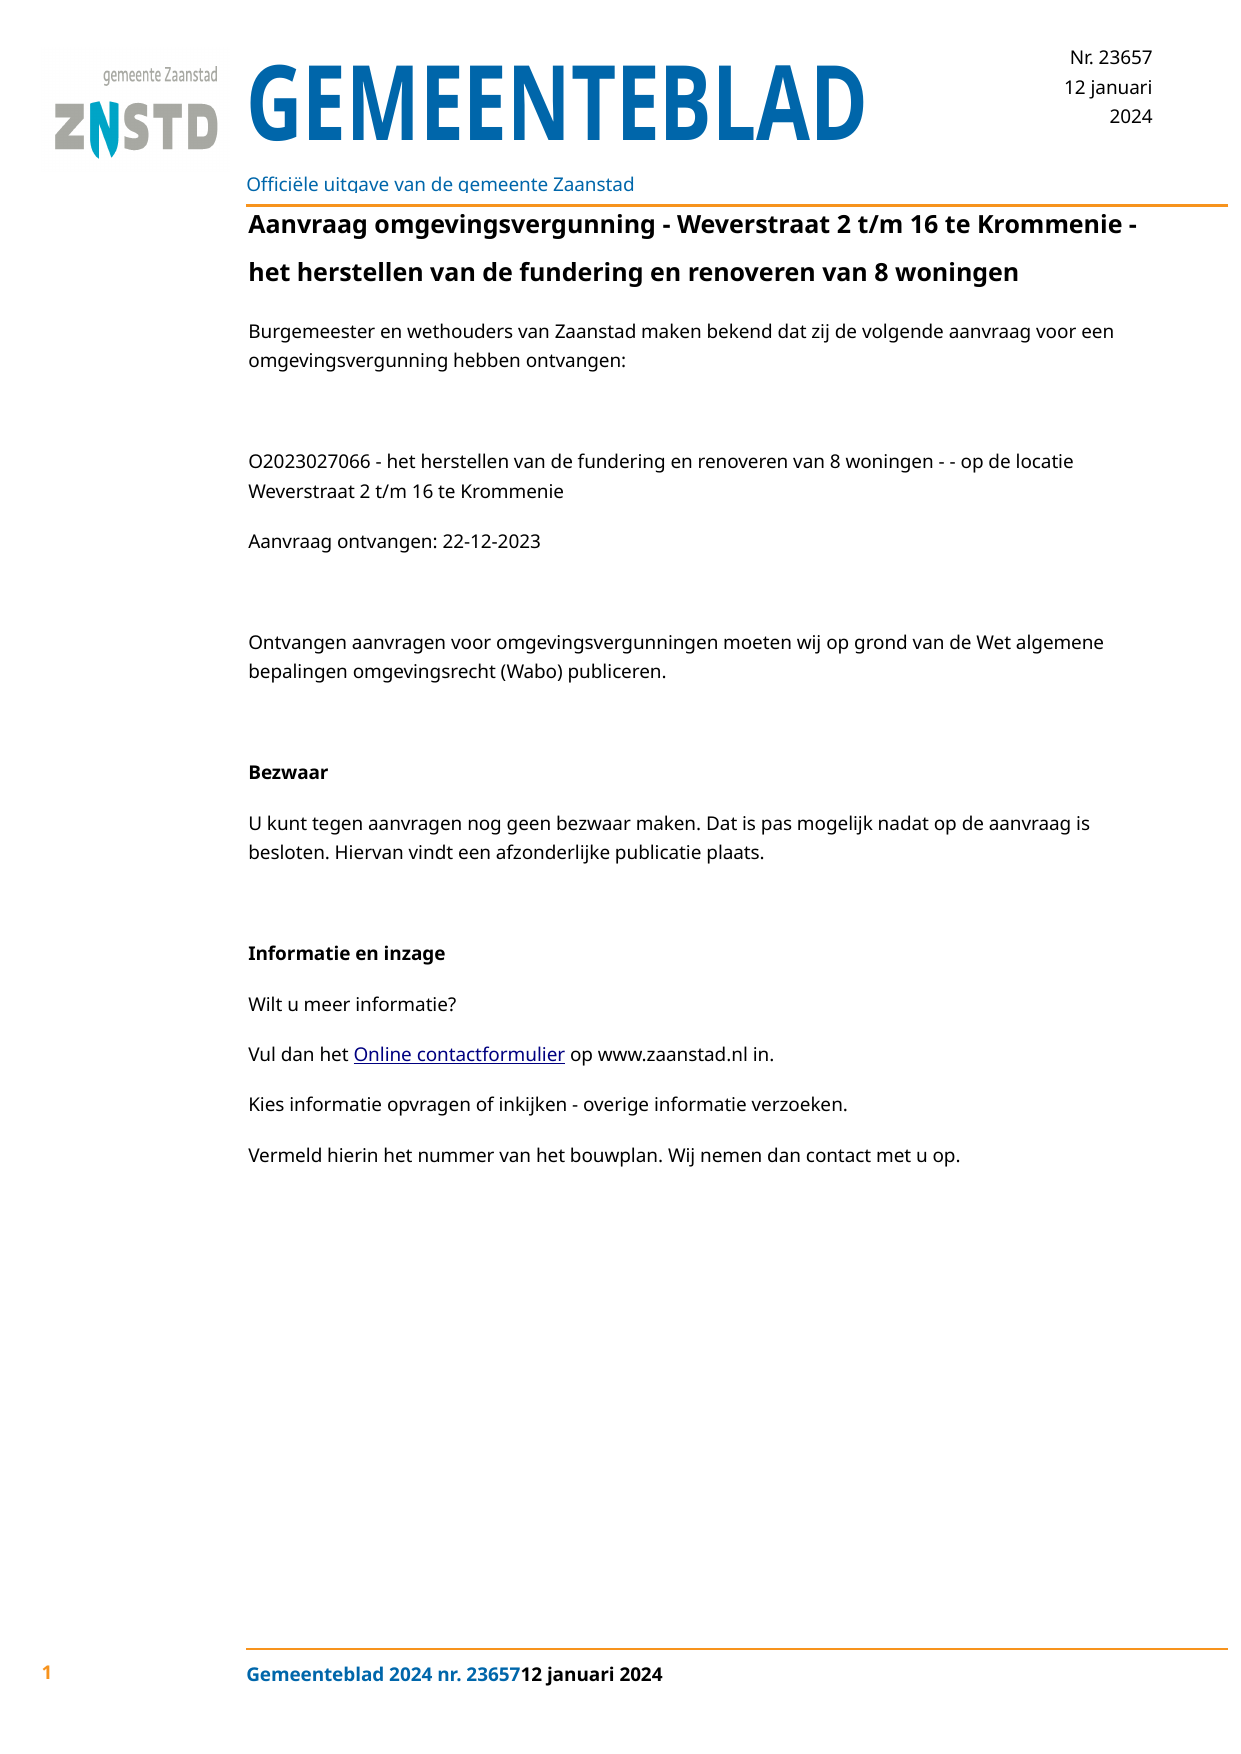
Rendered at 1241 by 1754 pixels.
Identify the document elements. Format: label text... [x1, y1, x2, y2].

text Aanvraag ontvangen: 22-12-2023 [248, 528, 1152, 554]
text Vul dan het Online contactformulier op www.zaanstad.nl in. [248, 1041, 1152, 1067]
picture [41, 47, 231, 172]
text Vermeld hierin het nummer van het bouwplan. Wij nemen dan contact met u op. [248, 1142, 1152, 1168]
text Informatie en inzage [248, 940, 1152, 966]
text Ontvangen aanvragen voor omgevingsvergunningen moeten wij op grond van de Wet algemene bepalingen omgevingsrecht (Wabo) publiceren. [248, 629, 1152, 684]
text Aanvraag omgevingsvergunning - Weverstraat 2 t/m 16 te Krommenie - het herstellen van de fundering en renoveren van 8 woningen [248, 207, 1152, 288]
text Bezwaar [248, 759, 1152, 785]
text Kies informatie opvragen of inkijken - overige informatie verzoeken. [248, 1092, 1152, 1117]
text U kunt tegen aanvragen nog geen bezwaar maken. Dat is pas mogelijk nadat op de aanvraag is besloten. Hiervan vindt een afzonderlijke publicatie plaats. [248, 810, 1152, 865]
text O2023027066 - het herstellen van de fundering en renoveren van 8 woningen - - op de locatie Weverstraat 2 t/m 16 te Krommenie [248, 448, 1152, 504]
text Burgemeester en wethouders van Zaanstad maken bekend dat zij de volgende aanvraag voor een omgevingsvergunning hebben ontvangen: [248, 318, 1152, 373]
text Wilt u meer informatie? [248, 991, 1152, 1017]
